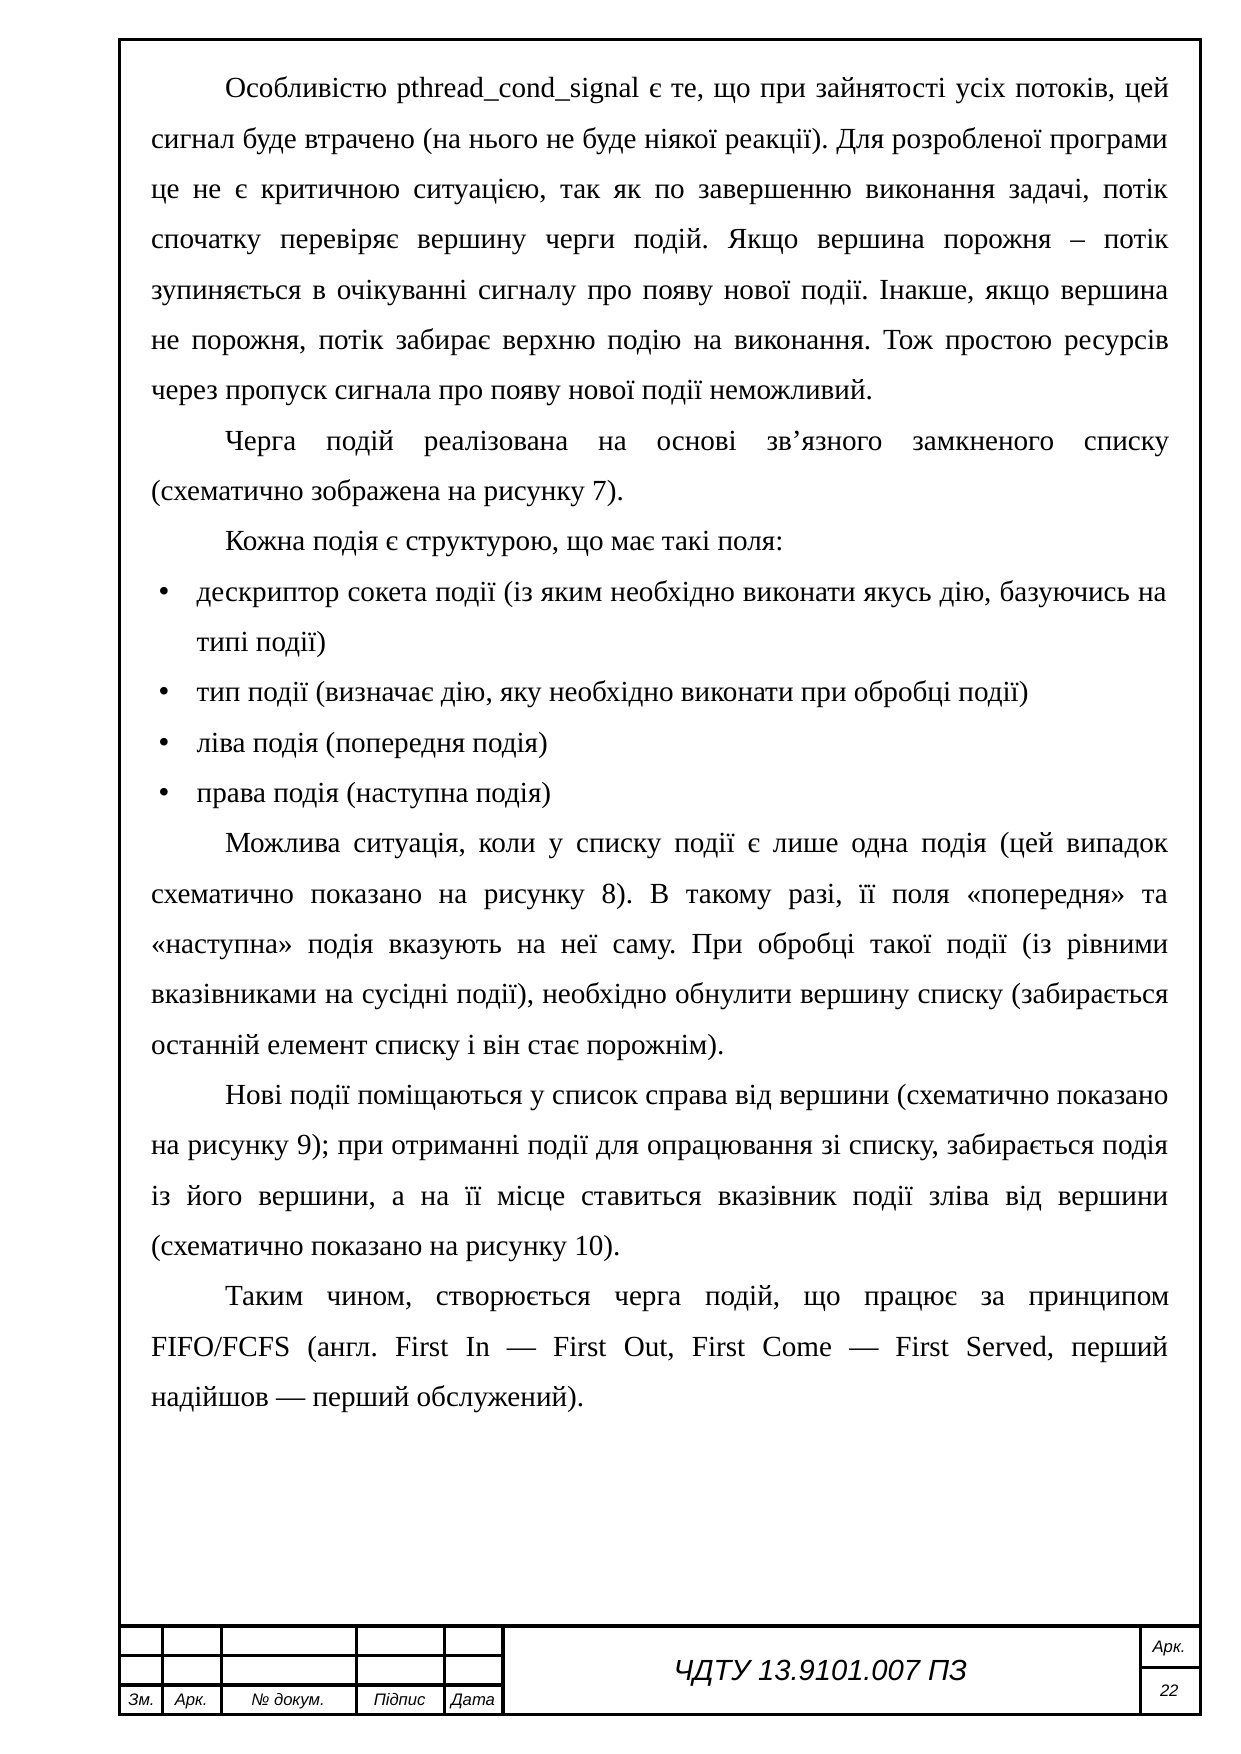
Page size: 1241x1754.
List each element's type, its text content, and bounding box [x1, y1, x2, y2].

text Нові події поміщаються у список справа від вершини (схематично показано на рисунку 9); при отриманні події для опрацювання зі списку, забирається подія із його вершини, а на її місце ставиться вказівник події зліва від вершини (схематично показано на рисунку 10). [151, 1077, 1170, 1262]
text Особливістю pthread_cond_signal є те, що при зайнятості усіх потоків, цей сигнал буде втрачено (на нього не буде ніякої реакції). Для розробленої програми це не є критичною ситуацією, так як по завершенню виконання задачі, потік спочатку перевіряє вершину черги подій. Якщо вершина порожня – потік зупиняється в очікуванні сигналу про появу нової події. Інакше, якщо вершина не порожня, потік забирає верхню подію на виконання. Тож простою ресурсів через пропуск сигнала про появу нової події неможливий. [151, 71, 1170, 406]
list тип події (визначає дію, яку необхідно виконати при обробці події) [159, 674, 1168, 708]
text Таким чином, створюється черга подій, що працює за принципом FIFO/FCFS (англ. First In — First Out, First Come — First Served, перший надійшов — перший обслужений). [151, 1278, 1170, 1413]
text Кожна подія є структурою, що має такі поля: [151, 523, 1170, 557]
list дескриптор сокета події (із яким необхідно виконати якусь дію, базуючись на типі події) [159, 574, 1168, 658]
text Можлива ситуація, коли у списку події є лише одна подія (цей випадок схематично показано на рисунку 8). В такому разі, її поля «попередня» та «наступна» подія вказують на неї саму. При обробці такої події (із рівними вказівниками на сусідні події), необхідно обнулити вершину списку (забирається останній елемент списку і він стає порожнім). [151, 826, 1170, 1060]
list ліва подія (попередня подія) [159, 725, 1168, 758]
text Черга подій реалізована на основі зв’язного замкненого списку (схематично зображена на рисунку 7). [151, 423, 1170, 507]
list права подія (наступна подія) [159, 775, 1168, 809]
